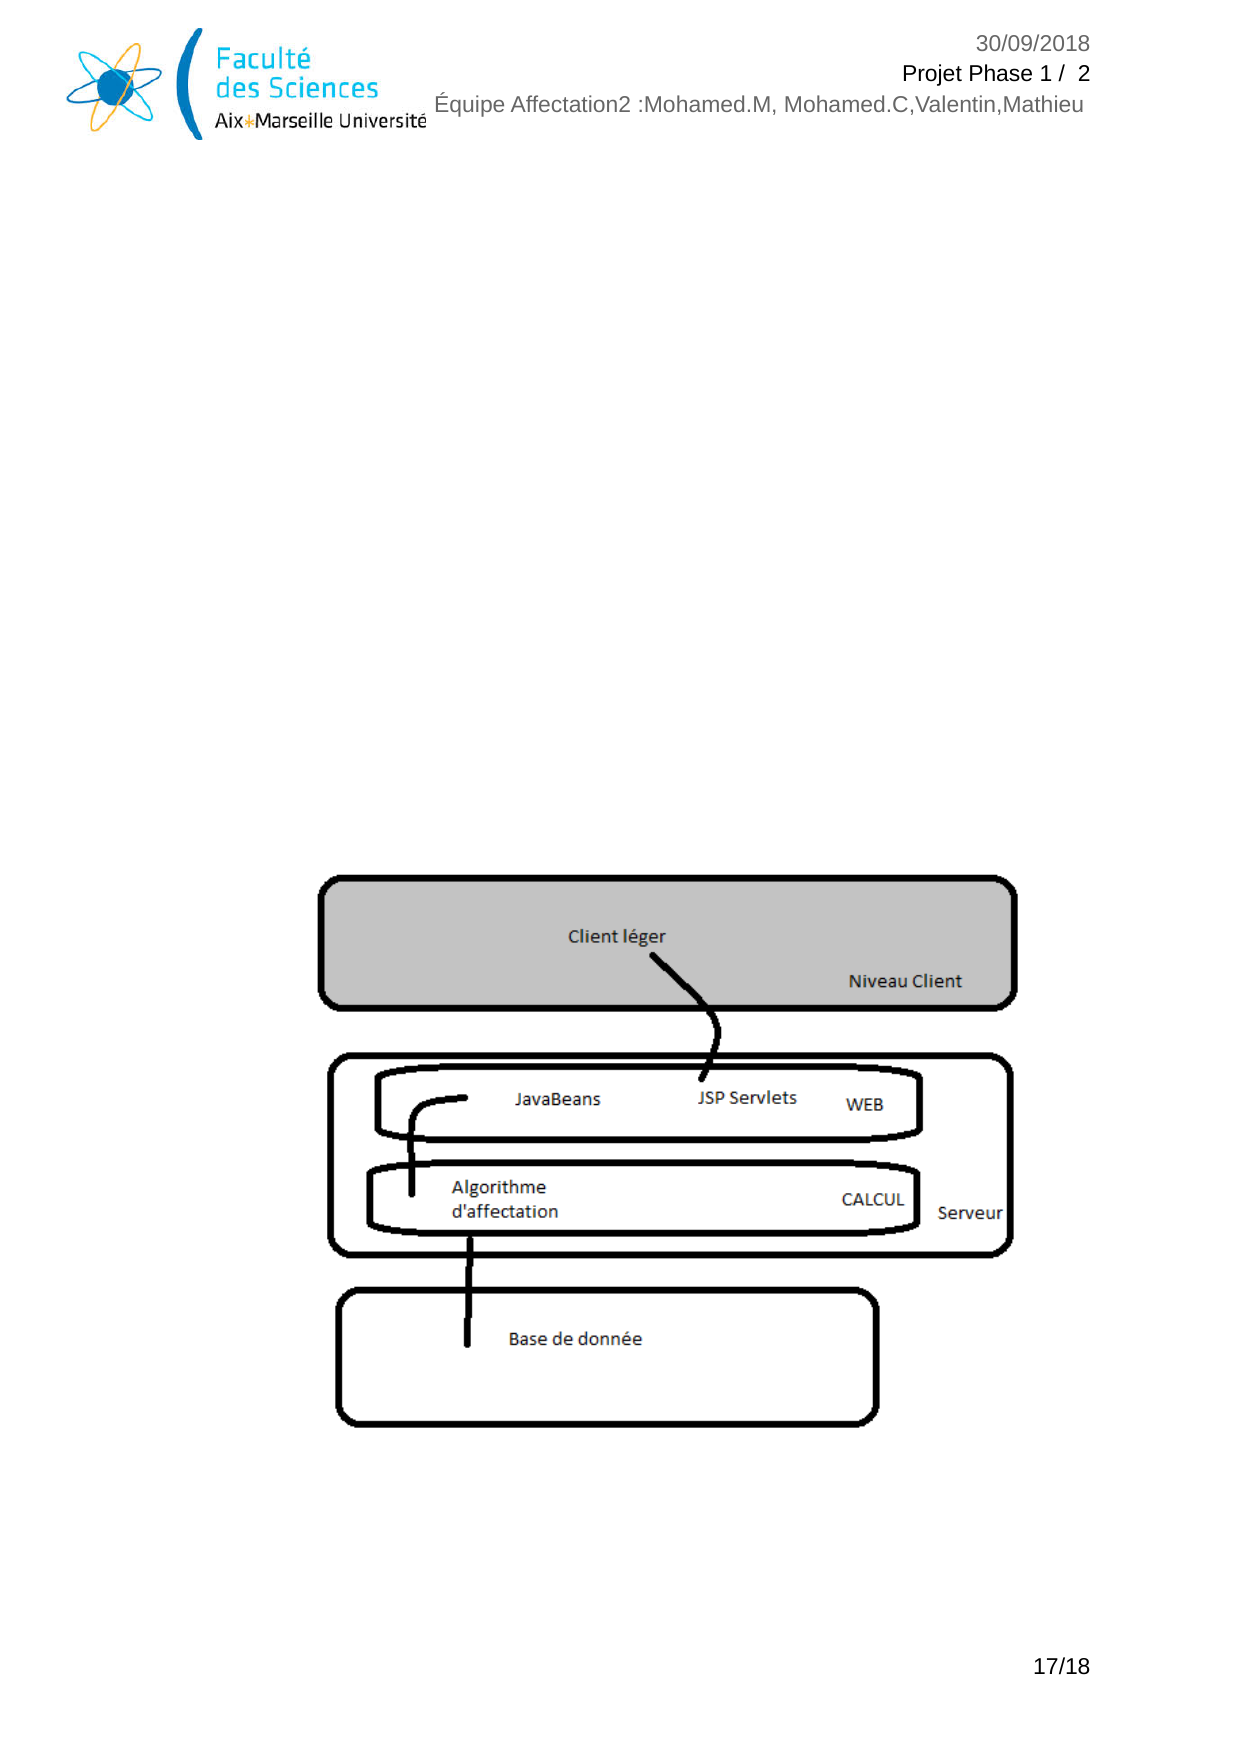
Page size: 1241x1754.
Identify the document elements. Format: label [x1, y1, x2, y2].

picture [65, 28, 426, 140]
picture [150, 814, 1091, 1455]
